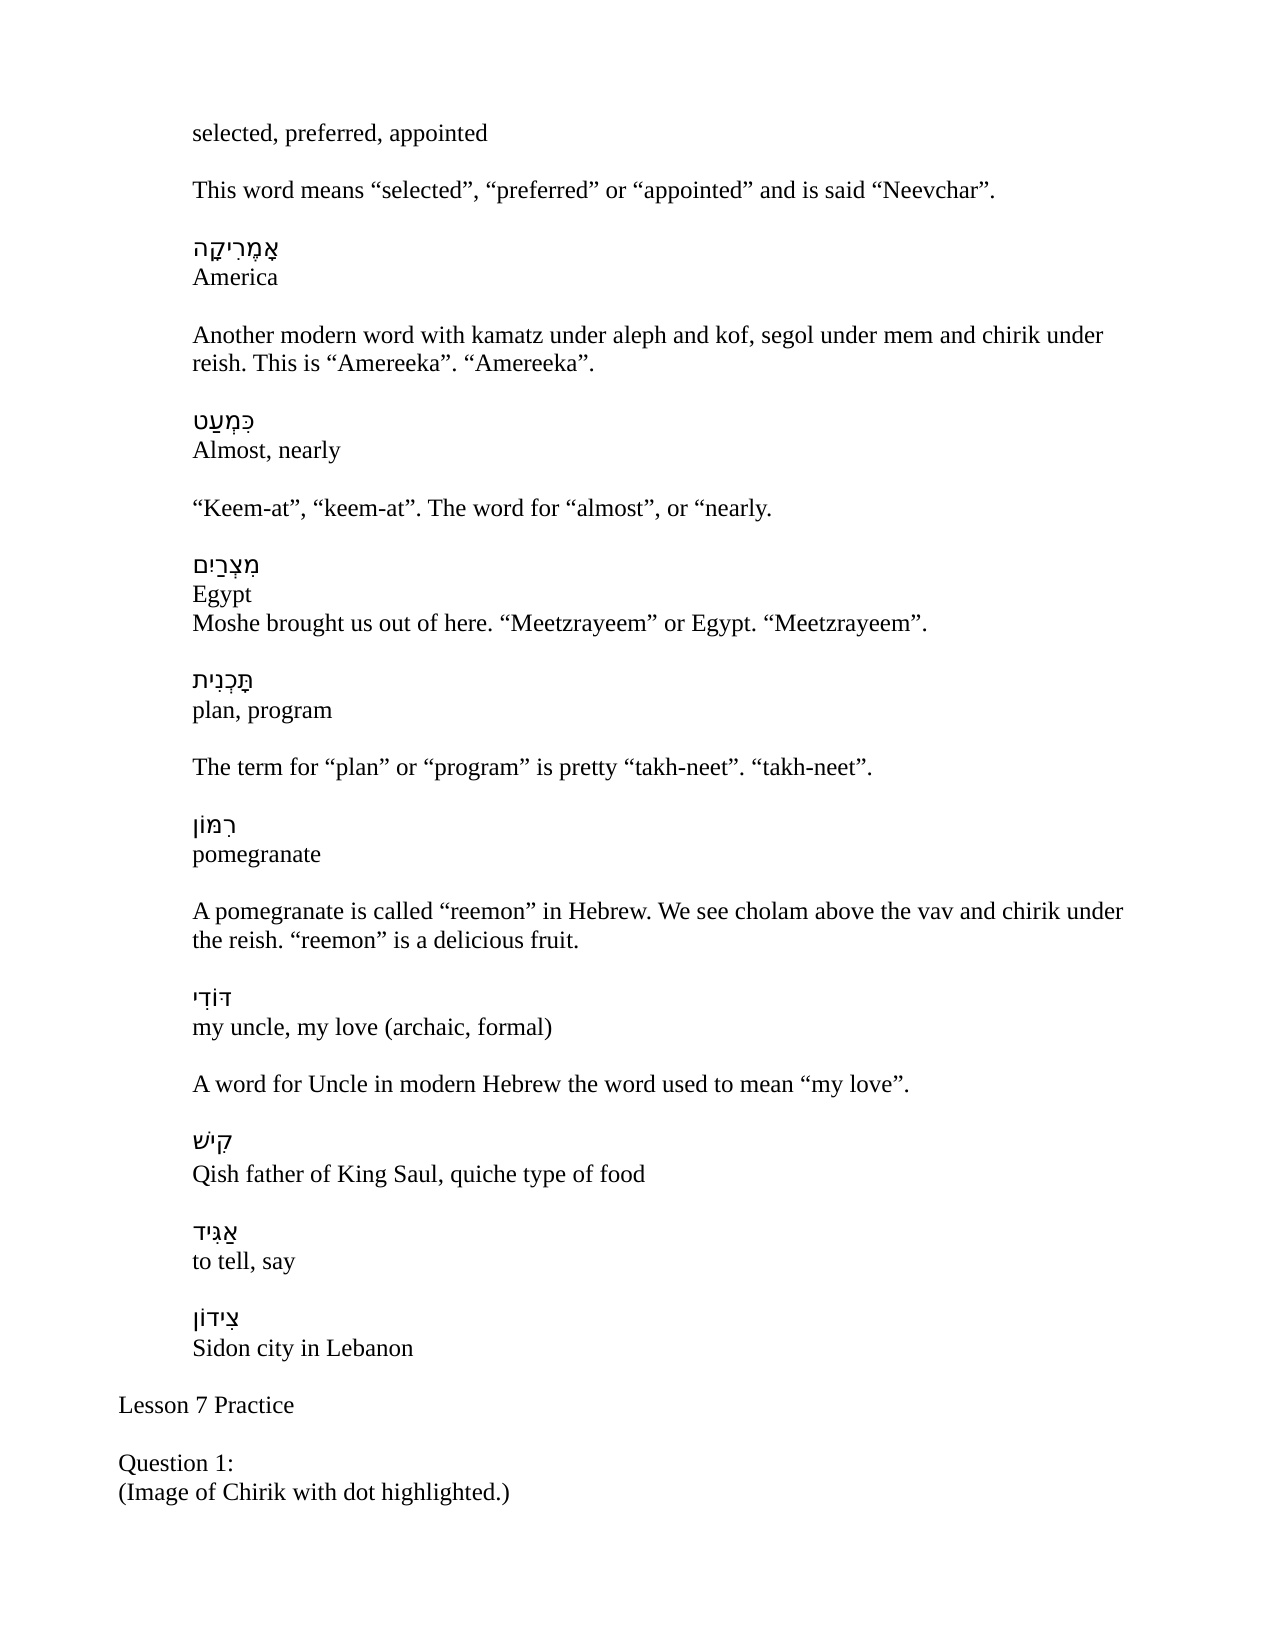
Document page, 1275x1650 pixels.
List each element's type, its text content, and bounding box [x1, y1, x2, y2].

text אָמֶרִיקָה [192, 233, 1157, 262]
text קִישׁ [192, 1127, 1157, 1159]
text Qish father of King Saul, quiche type of food [192, 1159, 1157, 1188]
text America [192, 262, 1157, 291]
text pomegranate [118, 839, 1157, 868]
text Question 1: [118, 1448, 1157, 1477]
text דּוֹדִי [192, 983, 1157, 1012]
text Moshe brought us out of here. “Meetzrayeem” or Egypt. “Meetzrayeem”. [192, 608, 1157, 637]
text Sidon city in Lebanon [192, 1333, 1157, 1362]
text Egypt [192, 579, 1157, 608]
text A word for Uncle in modern Hebrew the word used to mean “my love”. [192, 1069, 1157, 1098]
text selected, preferred, appointed [192, 118, 1157, 147]
text Almost, nearly [192, 435, 1157, 464]
text Another modern word with kamatz under aleph and kof, segol under mem and chirik under reish. This is “Amereeka”. “Amereeka”. [192, 320, 1157, 377]
text A pomegranate is called “reemon” in Hebrew. We see cholam above the vav and chirik under the reish. “reemon” is a delicious fruit. [192, 896, 1157, 954]
text my uncle, my love (archaic, formal) [192, 1012, 1157, 1041]
text רִמּוֹן [192, 810, 1157, 839]
text תָּכְנִית [192, 666, 1157, 695]
text אַגִּיד [192, 1217, 1157, 1246]
text plan, program [192, 695, 1157, 723]
text (Image of Chirik with dot highlighted.) [118, 1477, 1157, 1505]
text The term for “plan” or “program” is pretty “takh-neet”. “takh-neet”. [192, 752, 1157, 781]
text צִידוֹן [192, 1304, 1157, 1333]
text to tell, say [192, 1246, 1157, 1275]
text מִצְרַיִם [192, 550, 1157, 579]
text “Keem-at”, “keem-at”. The word for “almost”, or “nearly. [192, 493, 1157, 521]
text This word means “selected”, “preferred” or “appointed” and is said “Neevchar”. [192, 176, 1157, 204]
text Lesson 7 Practice [118, 1390, 1157, 1419]
text כִּמְעַט [192, 406, 1157, 435]
